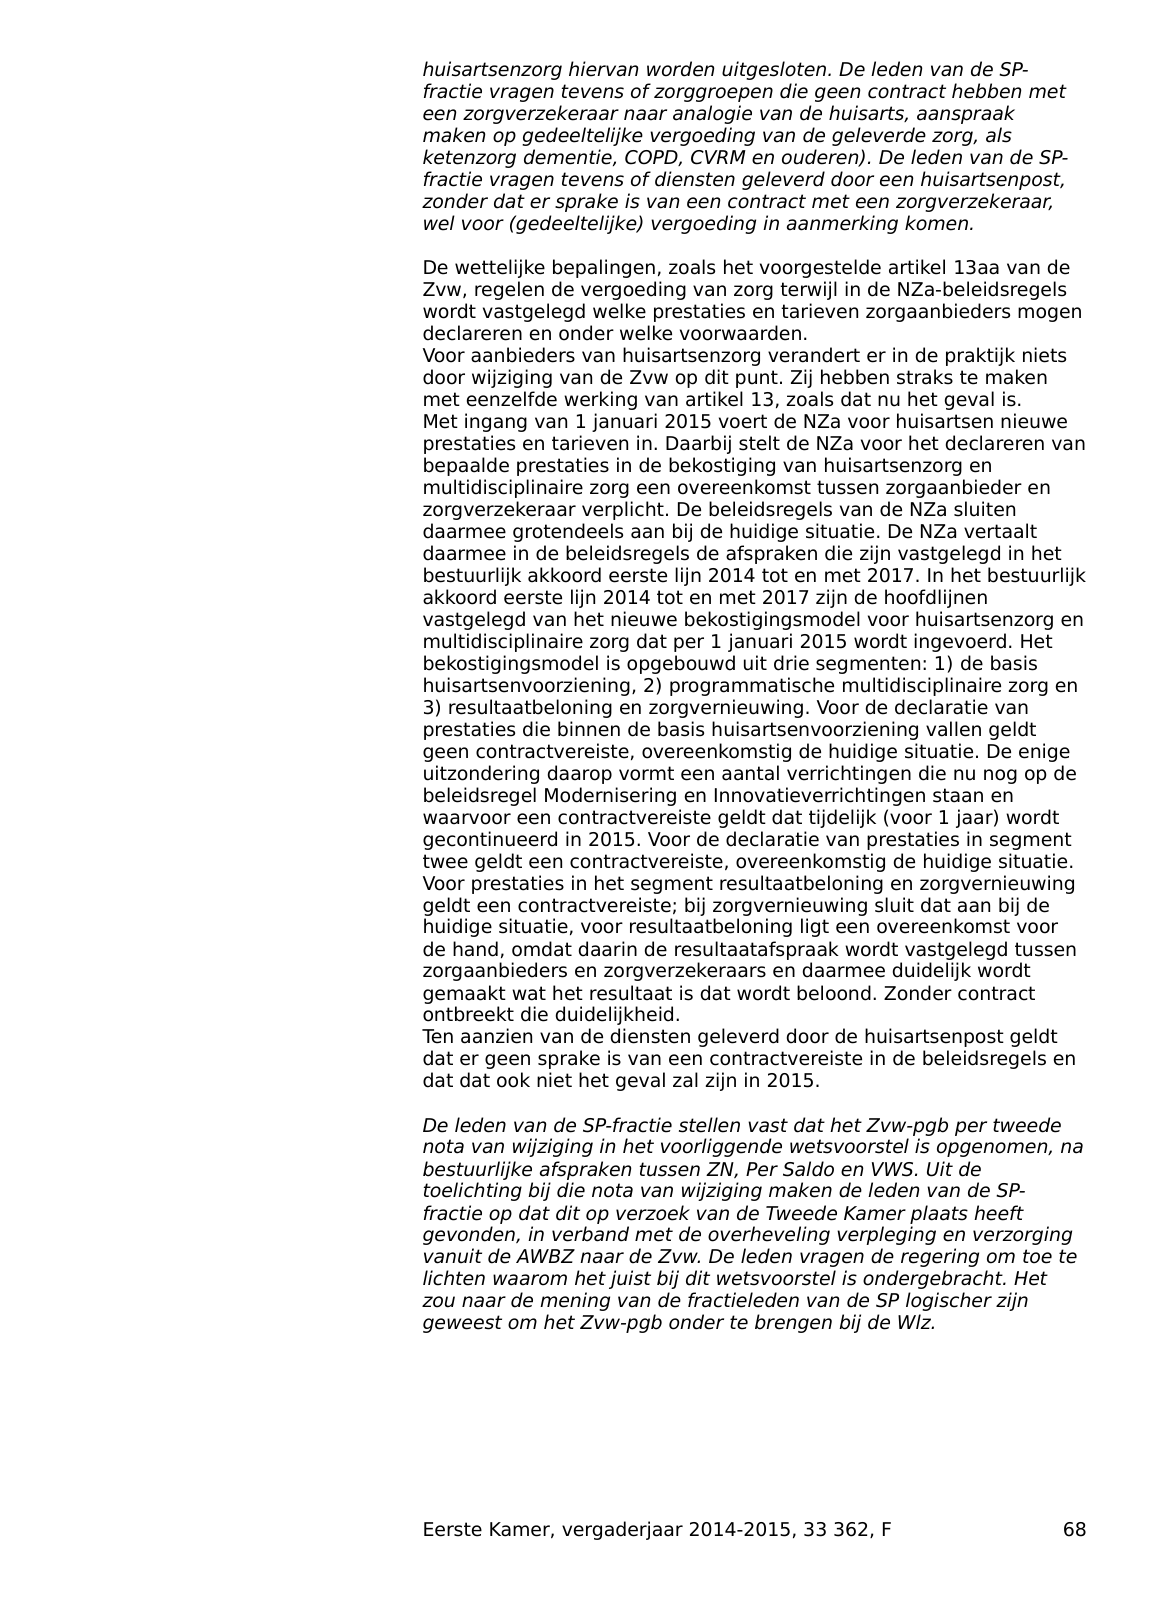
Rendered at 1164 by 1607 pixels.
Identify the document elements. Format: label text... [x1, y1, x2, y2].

text huisartsenzorg hiervan worden uitgesloten. De leden van de SP-fractie vragen tevens of zorggroepen die geen contract hebben met een zorgverzekeraar naar analogie van de huisarts, aanspraak maken op gedeeltelijke vergoeding van de geleverde zorg, als ketenzorg dementie, COPD, CVRM en ouderen). De leden van de SP-fractie vragen tevens of diensten geleverd door een huisartsenpost, zonder dat er sprake is van een contract met een zorgverzekeraar, wel voor (gedeeltelijke) vergoeding in aanmerking komen. [422, 59, 1087, 235]
text De leden van de SP-fractie stellen vast dat het Zvw-pgb per tweede nota van wijziging in het voorliggende wetsvoorstel is opgenomen, na bestuurlijke afspraken tussen ZN, Per Saldo en VWS. Uit de toelichting bij die nota van wijziging maken de leden van de SP-fractie op dat dit op verzoek van de Tweede Kamer plaats heeft gevonden, in verband met de overheveling verpleging en verzorging vanuit de AWBZ naar de Zvw. De leden vragen de regering om toe te lichten waarom het juist bij dit wetsvoorstel is ondergebracht. Het zou naar de mening van de fractieleden van de SP logischer zijn geweest om het Zvw-pgb onder te brengen bij de Wlz. [422, 1114, 1087, 1334]
text Ten aanzien van de diensten geleverd door de huisartsenpost geldt dat er geen sprake is van een contractvereiste in de beleidsregels en dat dat ook niet het geval zal zijn in 2015. [422, 1026, 1087, 1092]
text De wettelijke bepalingen, zoals het voorgestelde artikel 13aa van de Zvw, regelen de vergoeding van zorg terwijl in de NZa-beleidsregels wordt vastgelegd welke prestaties en tarieven zorgaanbieders mogen declareren en onder welke voorwaarden. [422, 257, 1087, 345]
text Voor aanbieders van huisartsenzorg verandert er in de praktijk niets door wijziging van de Zvw op dit punt. Zij hebben straks te maken met eenzelfde werking van artikel 13, zoals dat nu het geval is. [422, 345, 1087, 411]
text Met ingang van 1 januari 2015 voert de NZa voor huisartsen nieuwe prestaties en tarieven in. Daarbij stelt de NZa voor het declareren van bepaalde prestaties in de bekostiging van huisartsenzorg en multidisciplinaire zorg een overeenkomst tussen zorgaanbieder en zorgverzekeraar verplicht. De beleidsregels van de NZa sluiten daarmee grotendeels aan bij de huidige situatie. De NZa vertaalt daarmee in de beleidsregels de afspraken die zijn vastgelegd in het bestuurlijk akkoord eerste lijn 2014 tot en met 2017. In het bestuurlijk akkoord eerste lijn 2014 tot en met 2017 zijn de hoofdlijnen vastgelegd van het nieuwe bekostigingsmodel voor huisartsenzorg en multidisciplinaire zorg dat per 1 januari 2015 wordt ingevoerd. Het bekostigingsmodel is opgebouwd uit drie segmenten: 1) de basis huisartsenvoorziening, 2) programmatische multidisciplinaire zorg en 3) resultaatbeloning en zorgvernieuwing. Voor de declaratie van prestaties die binnen de basis huisartsenvoorziening vallen geldt geen contractvereiste, overeenkomstig de huidige situatie. De enige uitzondering daarop vormt een aantal verrichtingen die nu nog op de beleidsregel Modernisering en Innovatieverrichtingen staan en waarvoor een contractvereiste geldt dat tijdelijk (voor 1 jaar) wordt gecontinueerd in 2015. Voor de declaratie van prestaties in segment twee geldt een contractvereiste, overeenkomstig de huidige situatie. Voor prestaties in het segment resultaatbeloning en zorgvernieuwing geldt een contractvereiste; bij zorgvernieuwing sluit dat aan bij de huidige situatie, voor resultaatbeloning ligt een overeenkomst voor de hand, omdat daarin de resultaatafspraak wordt vastgelegd tussen zorgaanbieders en zorgverzekeraars en daarmee duidelijk wordt gemaakt wat het resultaat is dat wordt beloond. Zonder contract ontbreekt die duidelijkheid. [422, 411, 1087, 1026]
